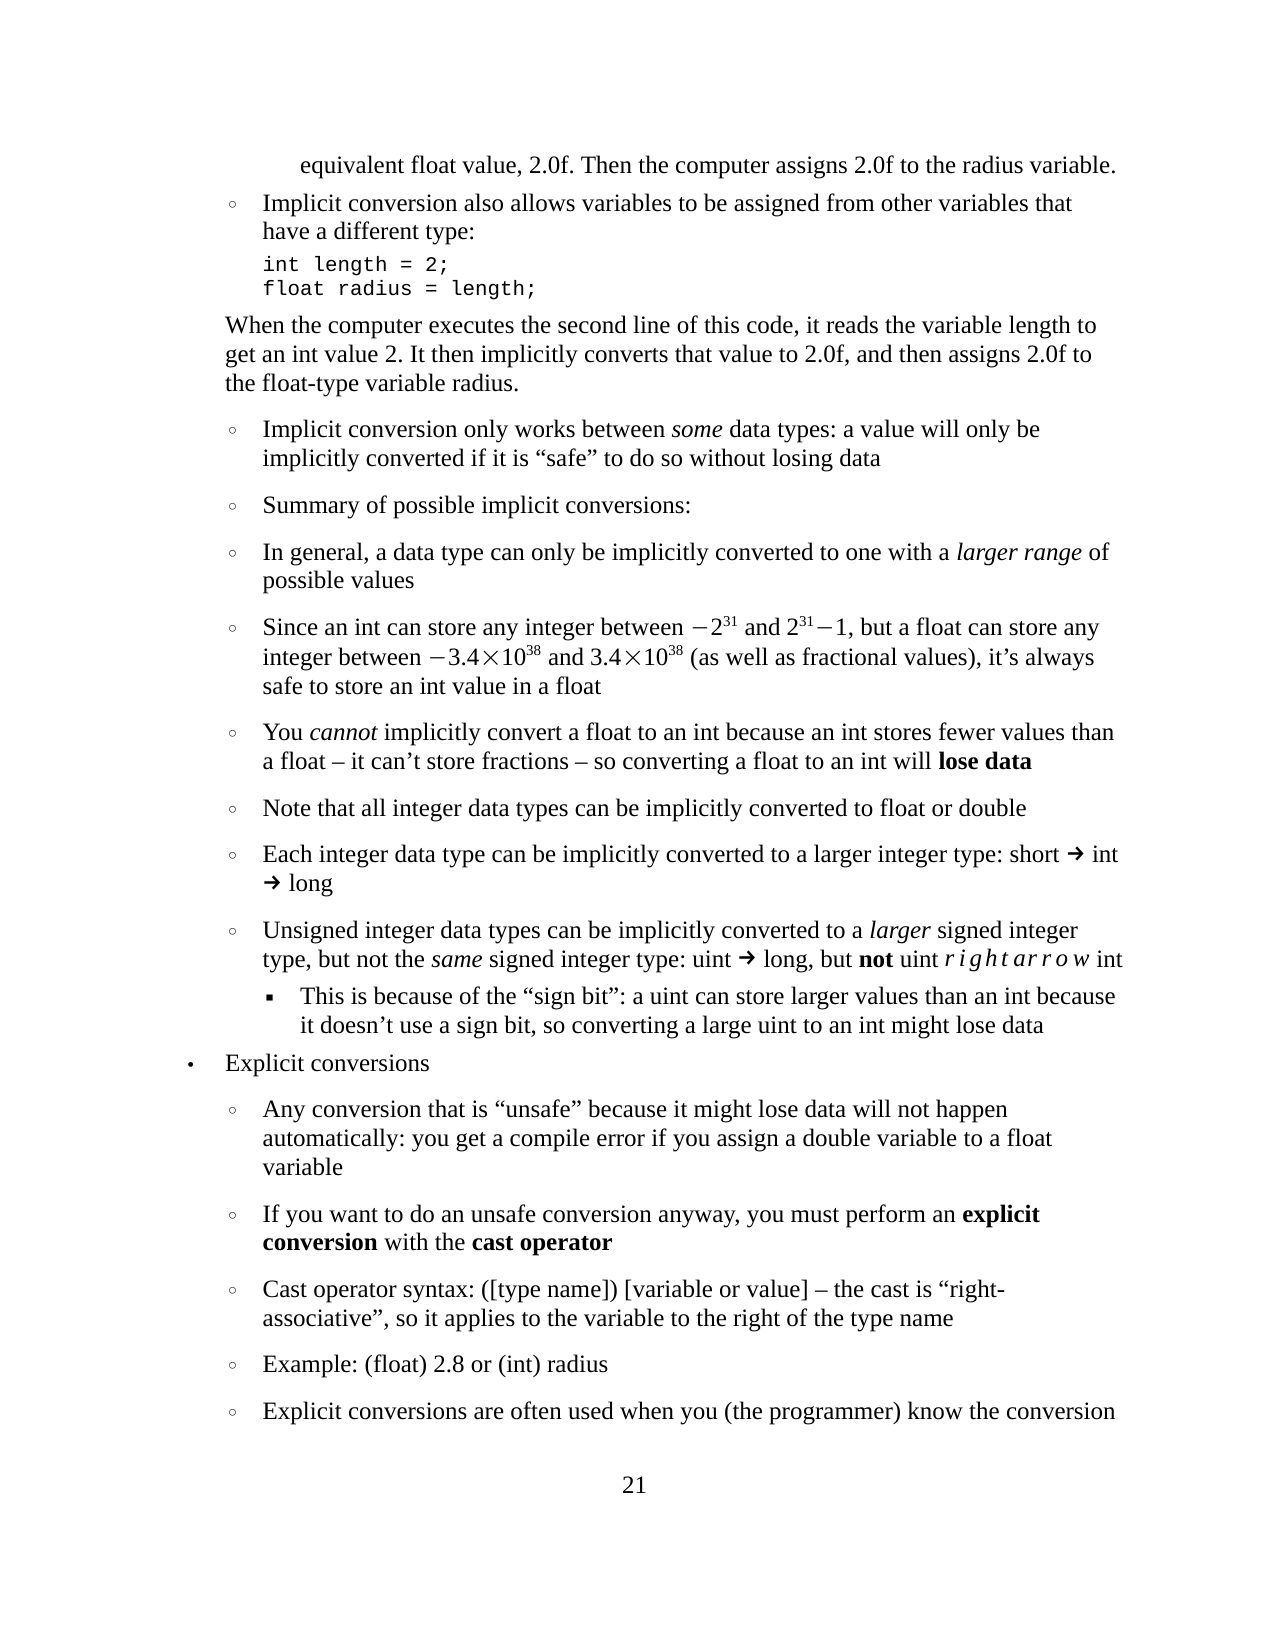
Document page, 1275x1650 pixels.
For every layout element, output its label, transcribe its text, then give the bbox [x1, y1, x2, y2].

list Unsigned integer data types can be implicitly converted to a larger signed integer type, but not the same signed integer type: uint long, but not uint int [225, 915, 1125, 972]
list Note that all integer data types can be implicitly converted to float or double [225, 793, 1125, 822]
list Explicit conversions are often used when you (the programmer) know the conversion [225, 1396, 1125, 1425]
list If you want to do an unsafe conversion anyway, you must perform an explicit conversion with the cast operator [225, 1199, 1125, 1256]
list Summary of possible implicit conversions: [225, 490, 1125, 519]
list Any conversion that is “unsafe” because it might lose data will not happen automatically: you get a compile error if you assign a double variable to a float variable [225, 1094, 1125, 1181]
list int length = 2; [225, 254, 1125, 278]
list Explicit conversions [187, 1048, 1125, 1077]
list Implicit conversion only works between some data types: a value will only be implicitly converted if it is “safe” to do so without losing data [225, 414, 1125, 472]
list Cast operator syntax: ([type name]) [variable or value] – the cast is “right-associative”, so it applies to the variable to the right of the type name [225, 1274, 1125, 1332]
list This is because of the “sign bit”: a uint can store larger values than an int because it doesn’t use a sign bit, so converting a large uint to an int might lose data [262, 981, 1125, 1039]
list In general, a data type can only be implicitly converted to one with a larger range of possible values [225, 537, 1125, 594]
list Implicit conversion also allows variables to be assigned from other variables that have a different type: [225, 188, 1125, 245]
list Example: (float) 2.8 or (int) radius [225, 1349, 1125, 1378]
list Each integer data type can be implicitly converted to a larger integer type: short int long [225, 839, 1125, 897]
list You cannot implicitly convert a float to an int because an int stores fewer values than a float – it can’t store fractions – so converting a float to an int will lose data [225, 717, 1125, 775]
list float radius = length; [225, 278, 1125, 301]
list When the computer executes the second line of this code, it reads the variable length to get an int value 2. It then implicitly converts that value to 2.0f, and then assigns 2.0f to the float-type variable radius. [187, 310, 1125, 397]
list equivalent float value, 2.0f. Then the computer assigns 2.0f to the radius variable. [262, 150, 1125, 179]
list Since an int can store any integer between and , but a float can store any integer between and (as well as fractional values), it’s always safe to store an int value in a float [225, 612, 1125, 699]
